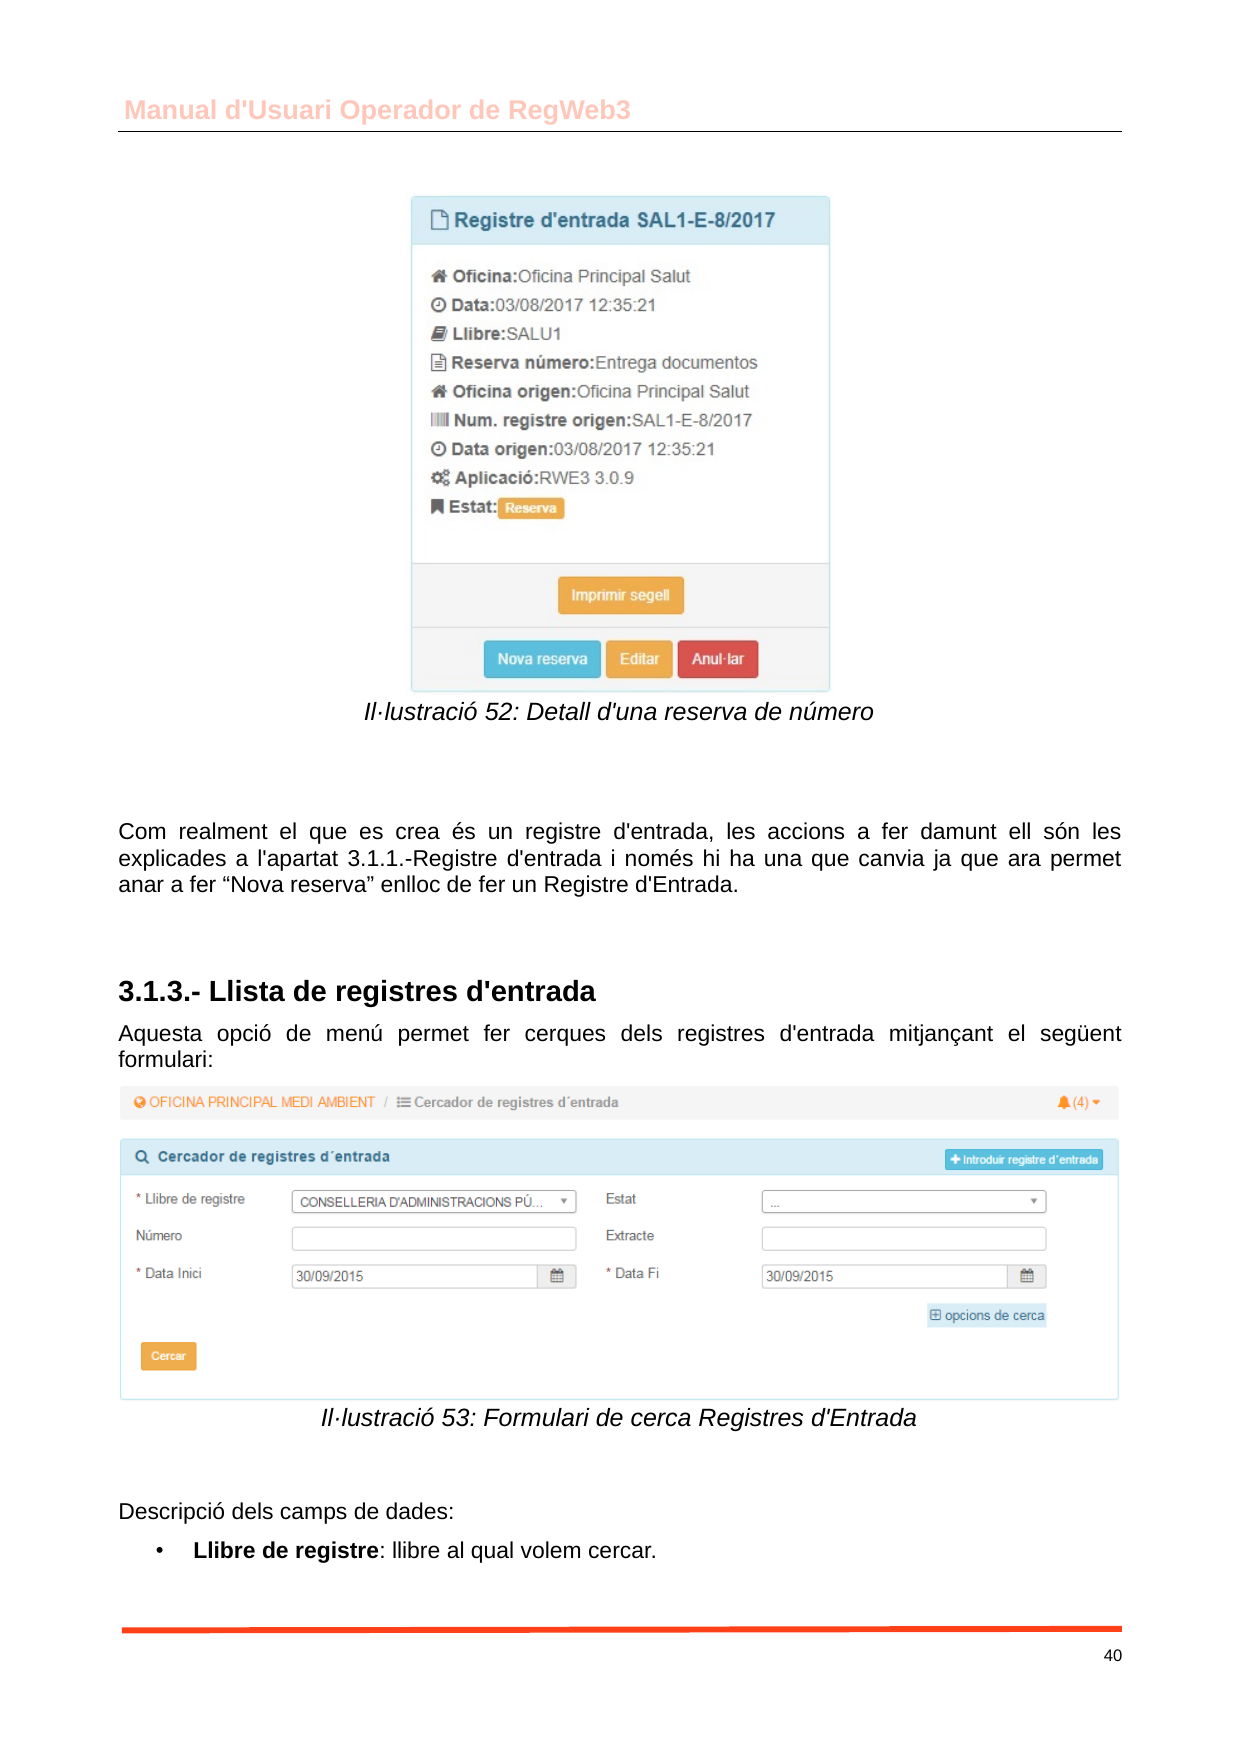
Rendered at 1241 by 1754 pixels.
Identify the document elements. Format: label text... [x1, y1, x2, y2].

text Com realment el que es crea és un registre d'entrada, les accions a fer damunt ell són les explicades a l'apartat 3.1.1.-Registre d'entrada i només hi ha una que canvia ja que ara permet anar a fer “Nova reserva” enlloc de fer un Registre d'Entrada. [118, 818, 1122, 897]
text Il·lustració 53: Formulari de cerca Registres d'Entrada [118, 1403, 1122, 1431]
picture [406, 192, 834, 697]
text Descripció dels camps de dades: [118, 1498, 1122, 1524]
text Aquesta opció de menú permet fer cerques dels registres d'entrada mitjançant el següent formulari: [118, 1019, 1122, 1072]
subtitle Llista de registres d'entrada [118, 973, 1122, 1007]
picture [118, 1084, 1123, 1403]
list Llibre de registre: llibre al qual volem cercar. [156, 1537, 1122, 1563]
text Il·lustració 52: Detall d'una reserva de número [118, 697, 1122, 726]
